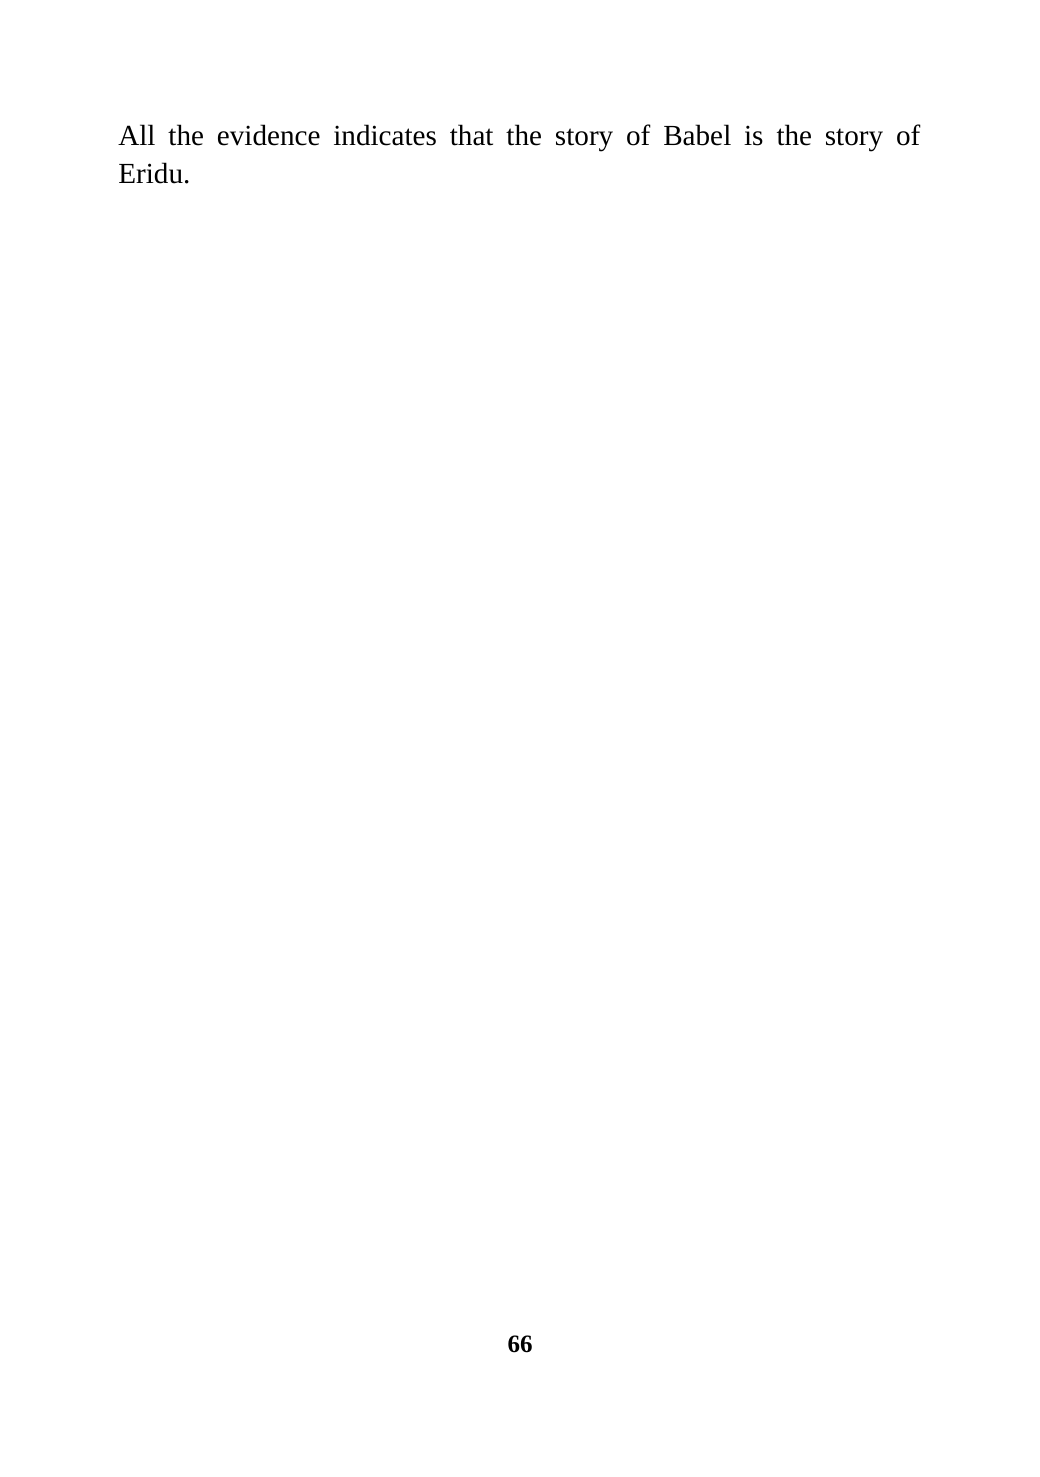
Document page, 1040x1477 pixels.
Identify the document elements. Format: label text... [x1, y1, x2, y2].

text All the evidence indicates that the story of Babel is the story of Eridu. [118, 118, 921, 190]
